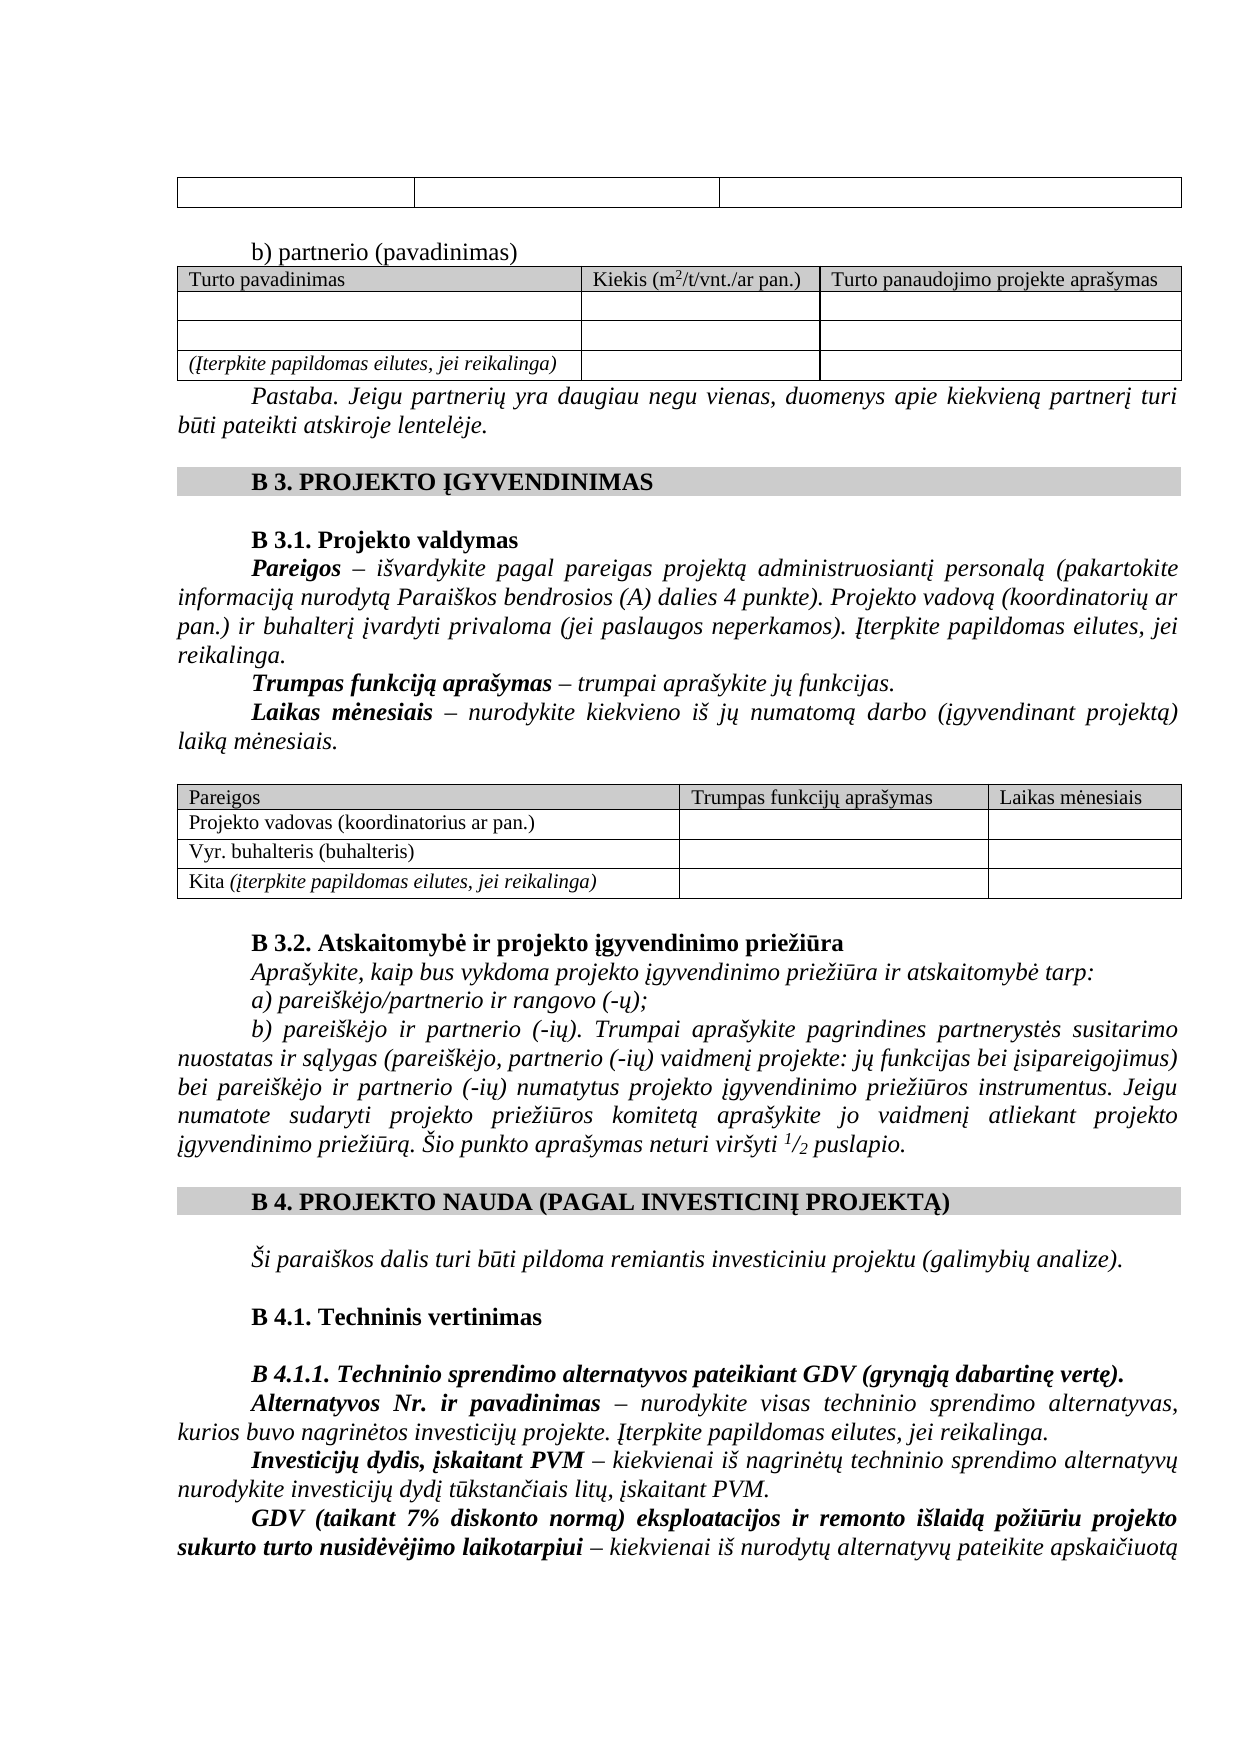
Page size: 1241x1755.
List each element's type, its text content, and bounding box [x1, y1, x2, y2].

table_cell [720, 178, 1181, 207]
table_cell Vyr. buhalteris (buhalteris) [178, 840, 679, 868]
table_header Kiekis (m2/t/vnt./ar pan.) [582, 267, 819, 291]
table_cell [989, 810, 1181, 838]
table_cell Kita (įterpkite papildomas eilutes, jei reikalinga) [178, 869, 679, 898]
table_cell [989, 840, 1181, 868]
text Pareigos – išvardykite pagal pareigas projektą administruosiantį personalą (pakartokite informaciją nurodytą Paraiškos bendrosios (A) dalies 4 punkte). Projekto vadovą (koordinatorių ar pan.) ir buhalterį įvardyti privaloma (jei paslaugos neperkamos). Įterpkite papildomas eilutes, jei reikalinga. [177, 553, 1181, 668]
table_cell [821, 292, 1181, 320]
table_cell [989, 869, 1181, 898]
table_cell (Įterpkite papildomas eilutes, jei reikalinga) [178, 351, 581, 380]
table_header Pareigos [178, 785, 679, 809]
table_header Turto pavadinimas [178, 267, 581, 291]
text b) pareiškėjo ir partnerio (-ių). Trumpai aprašykite pagrindines partnerystės susitarimo nuostatas ir sąlygas (pareiškėjo, partnerio (-ių) vaidmenį projekte: jų funkcijas bei įsipareigojimus) bei pareiškėjo ir partnerio (-ių) numatytus projekto įgyvendinimo priežiūros instrumentus. Jeigu numatote sudaryti projekto priežiūros komitetą aprašykite jo vaidmenį atliekant projekto įgyvendinimo priežiūrą. Šio punkto aprašymas neturi viršyti 1/2 puslapio. [177, 1014, 1181, 1158]
text B 3.2. Atskaitomybė ir projekto įgyvendinimo priežiūra [177, 928, 1181, 957]
table_cell [582, 292, 819, 320]
text B 3.1. Projekto valdymas [177, 525, 1181, 553]
table_cell Projekto vadovas (koordinatorius ar pan.) [178, 810, 679, 838]
table_cell [178, 292, 581, 320]
text B 4.1. Techninis vertinimas [177, 1302, 1181, 1330]
table_cell [680, 840, 988, 868]
table_cell [680, 810, 988, 838]
table_cell [821, 351, 1181, 380]
table_header Trumpas funkcijų aprašymas [680, 785, 988, 809]
text Investicijų dydis, įskaitant PVM – kiekvienai iš nagrinėtų techninio sprendimo alternatyvų nurodykite investicijų dydį tūkstančiais litų, įskaitant PVM. [177, 1445, 1181, 1503]
table_cell [178, 178, 414, 207]
text a) pareiškėjo/partnerio ir rangovo (-ų); [177, 985, 1181, 1014]
table_cell [415, 178, 719, 207]
text Alternatyvos Nr. ir pavadinimas – nurodykite visas techninio sprendimo alternatyvas, kurios buvo nagrinėtos investicijų projekte. Įterpkite papildomas eilutes, jei reikalinga. [177, 1388, 1181, 1445]
text Laikas mėnesiais – nurodykite kiekvieno iš jų numatomą darbo (įgyvendinant projektą) laiką mėnesiais. [177, 697, 1181, 755]
text B 4. PROJEKTO NAUDA (PAGAL INVESTICINĮ PROJEKTĄ) [177, 1187, 1181, 1215]
table_cell [582, 351, 819, 380]
table_cell [582, 321, 819, 350]
text GDV (taikant 7% diskonto normą) eksploatacijos ir remonto išlaidą požiūriu projekto sukurto turto nusidėvėjimo laikotarpiui – kiekvienai iš nurodytų alternatyvų pateikite apskaičiuotą [177, 1503, 1181, 1560]
table_cell [680, 869, 988, 898]
table_header Turto panaudojimo projekte aprašymas [821, 267, 1181, 291]
text b) partnerio (pavadinimas) [177, 237, 1181, 266]
text B 4.1.1. Techninio sprendimo alternatyvos pateikiant GDV (grynąją dabartinę vertę). [177, 1359, 1181, 1388]
text Ši paraiškos dalis turi būti pildoma remiantis investiciniu projektu (galimybių analize). [177, 1244, 1181, 1273]
table_header Laikas mėnesiais [989, 785, 1181, 809]
text Trumpas funkciją aprašymas – trumpai aprašykite jų funkcijas. [177, 668, 1181, 697]
text Aprašykite, kaip bus vykdoma projekto įgyvendinimo priežiūra ir atskaitomybė tarp: [177, 957, 1181, 985]
table_cell [178, 321, 581, 350]
table_cell [821, 321, 1181, 350]
text B 3. PROJEKTO ĮGYVENDINIMAS [177, 467, 1181, 496]
text Pastaba. Jeigu partnerių yra daugiau negu vienas, duomenys apie kiekvieną partnerį turi būti pateikti atskiroje lentelėje. [177, 381, 1181, 438]
